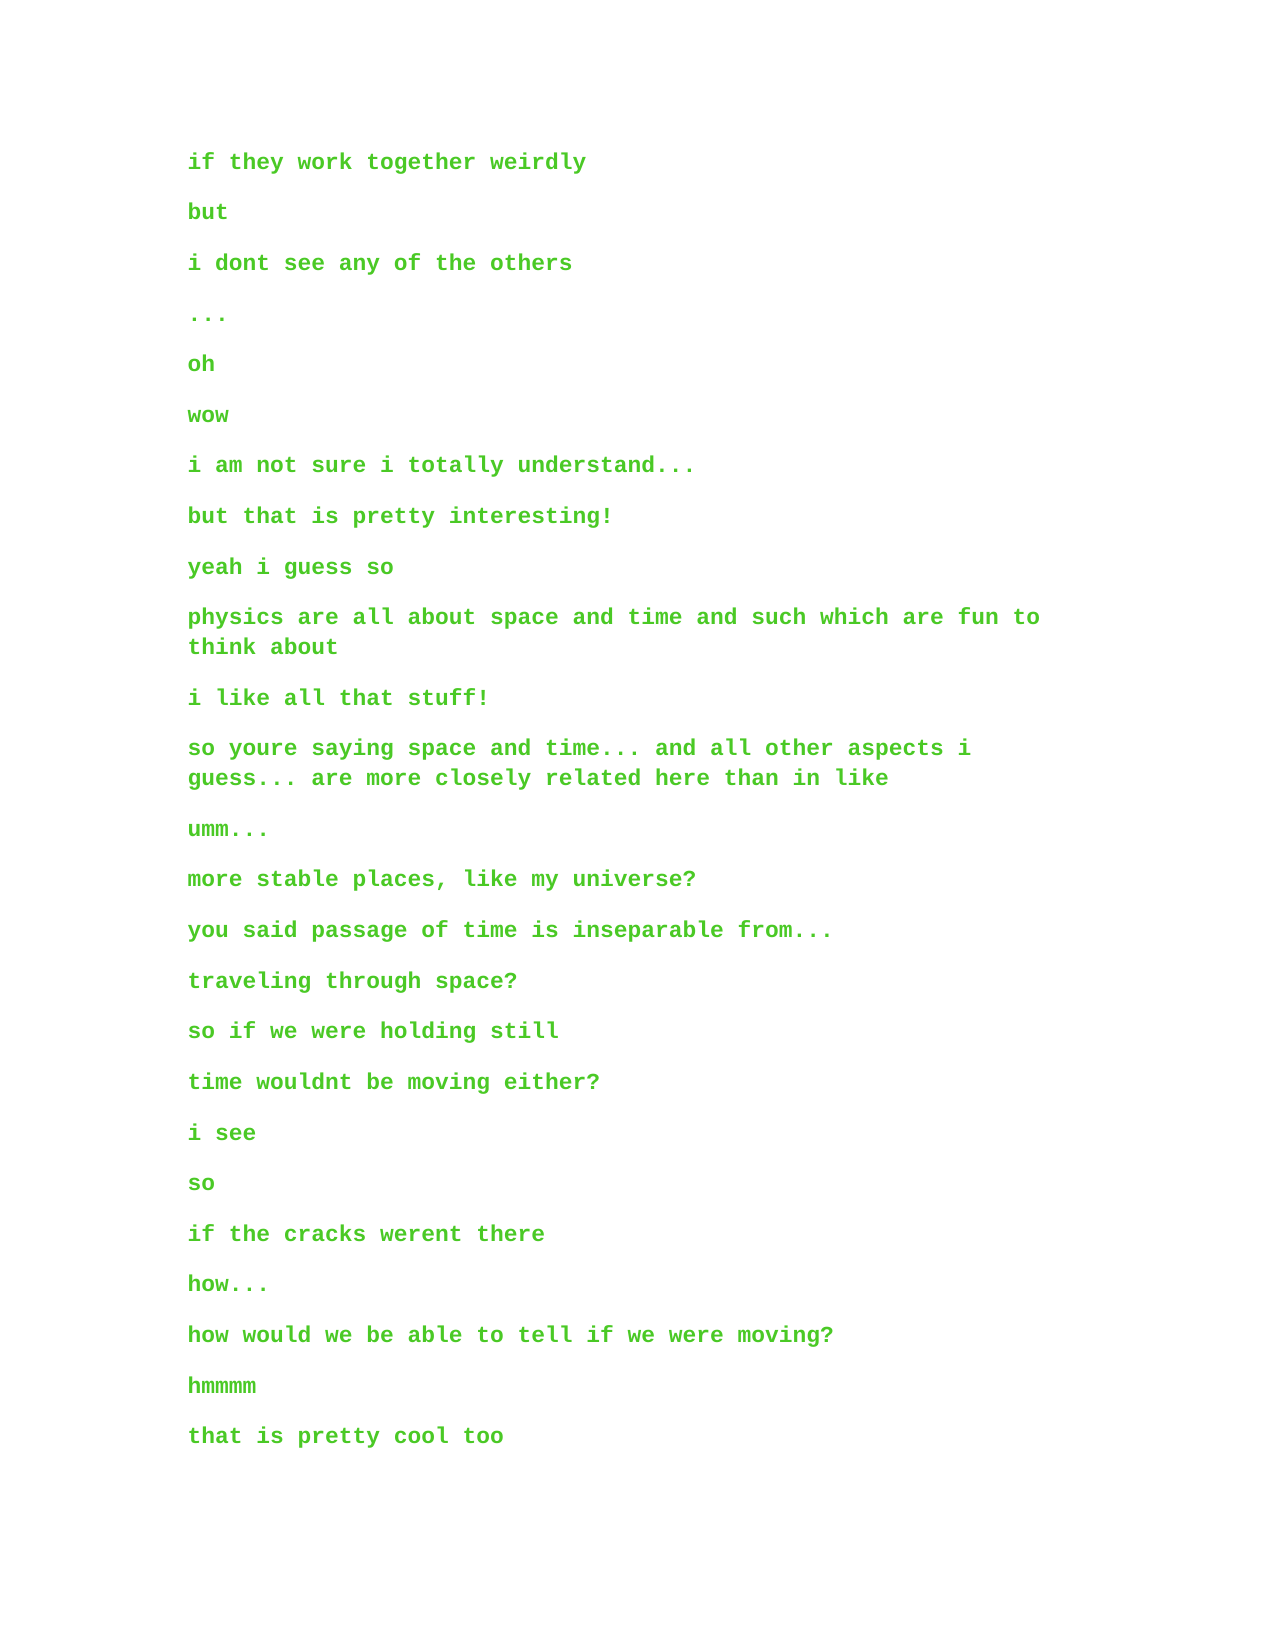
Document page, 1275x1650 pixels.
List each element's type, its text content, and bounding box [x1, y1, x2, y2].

text traveling through space? [187, 969, 1087, 995]
text how would we be able to tell if we were moving? [187, 1323, 1087, 1349]
text but [187, 201, 1087, 227]
text how... [187, 1273, 1087, 1299]
text if the cracks werent there [187, 1222, 1087, 1248]
text time wouldnt be moving either? [187, 1070, 1087, 1096]
text you said passage of time is inseparable from... [187, 918, 1087, 944]
text so youre saying space and time... and all other aspects i guess... are more closely related here than in like [187, 737, 1087, 792]
text i see [187, 1121, 1087, 1147]
text yeah i guess so [187, 555, 1087, 581]
text ... [187, 302, 1087, 328]
text i dont see any of the others [187, 251, 1087, 277]
text more stable places, like my universe? [187, 868, 1087, 894]
text so [187, 1171, 1087, 1197]
text but that is pretty interesting! [187, 504, 1087, 530]
text physics are all about space and time and such which are fun to think about [187, 606, 1087, 661]
text if they work together weirdly [187, 150, 1087, 176]
text i am not sure i totally understand... [187, 454, 1087, 480]
text wow [187, 403, 1087, 429]
text that is pretty cool too [187, 1424, 1087, 1451]
text i like all that stuff! [187, 686, 1087, 712]
text umm... [187, 817, 1087, 843]
text so if we were holding still [187, 1019, 1087, 1046]
text hmmmm [187, 1374, 1087, 1400]
text oh [187, 352, 1087, 378]
